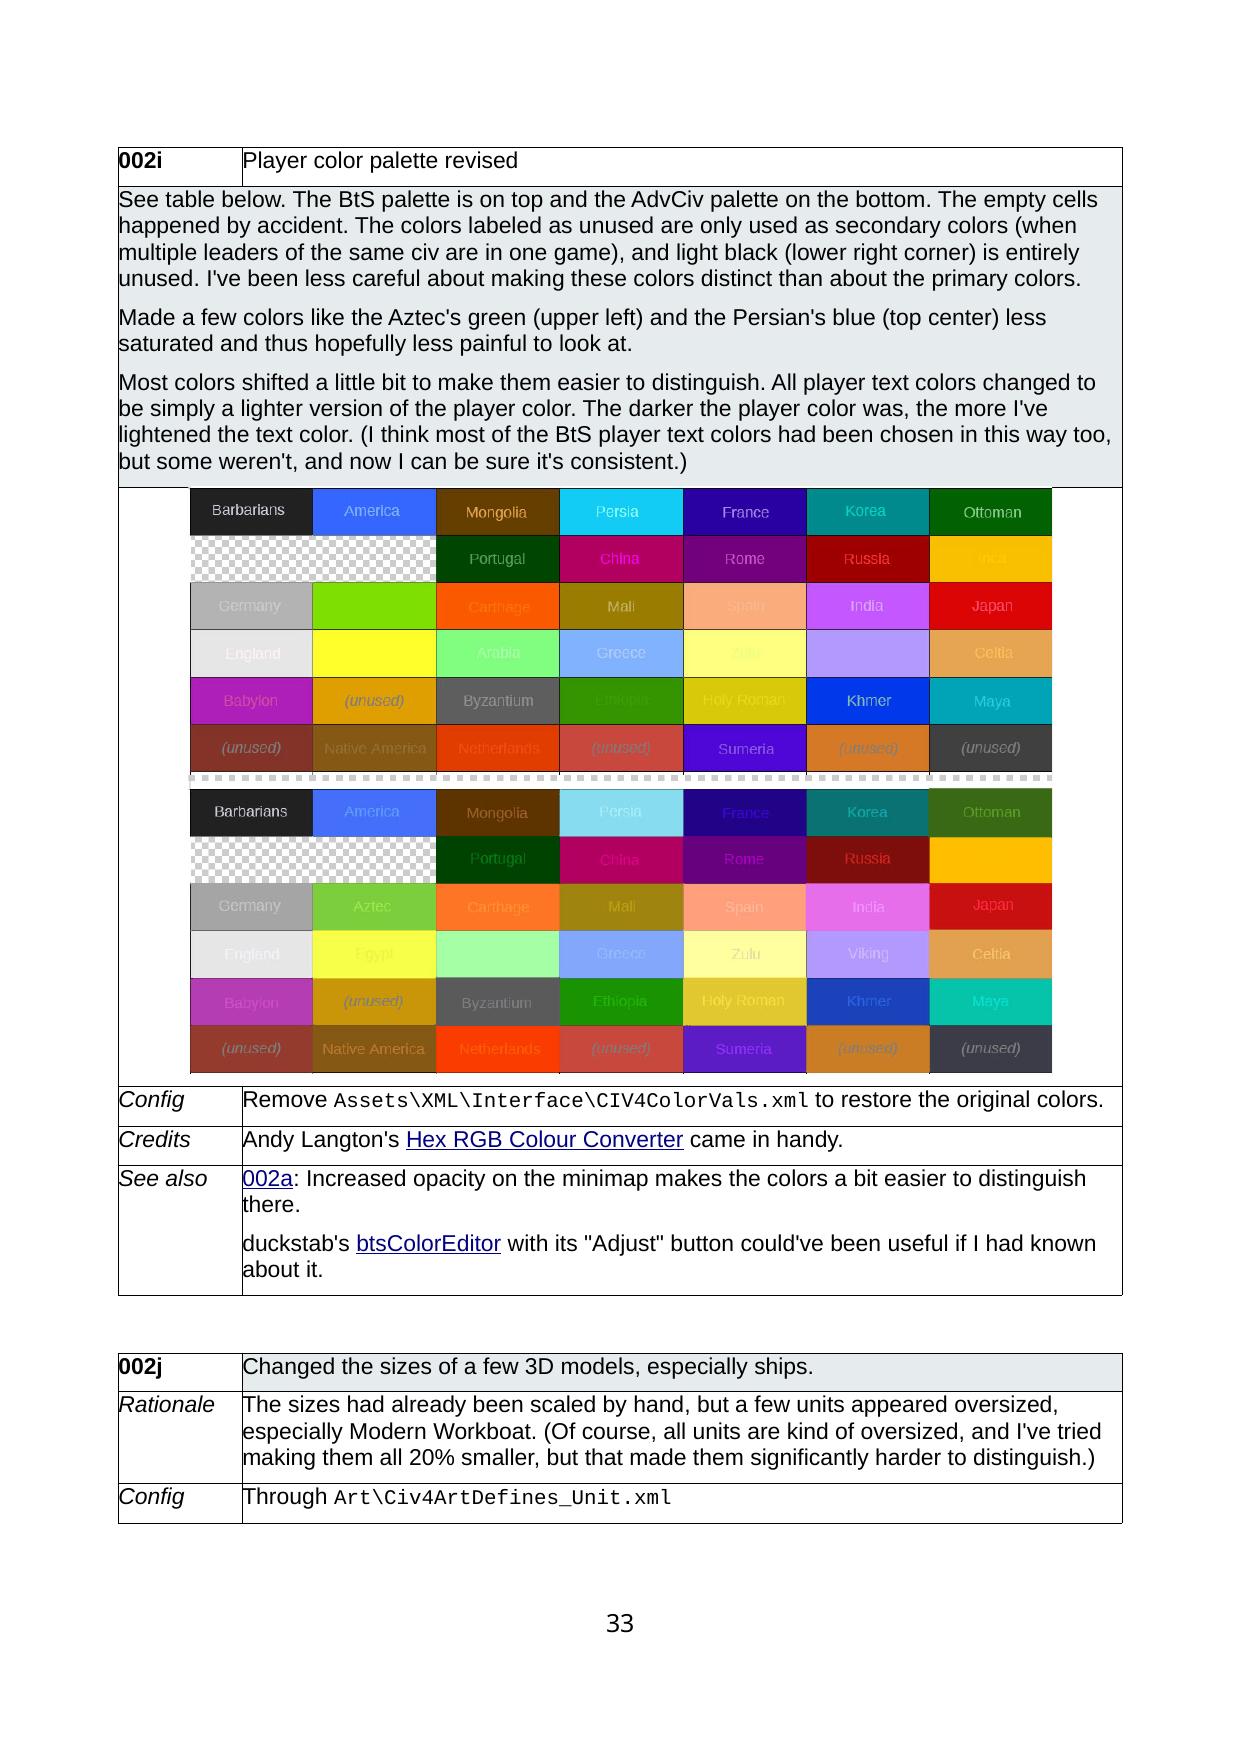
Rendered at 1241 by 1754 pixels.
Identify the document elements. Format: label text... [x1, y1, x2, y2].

table_cell [119, 488, 1122, 1086]
table_header Changed the sizes of a few 3D models, especially ships. [243, 1354, 1122, 1391]
table_cell See also [119, 1166, 242, 1295]
table_header 002i [119, 148, 242, 186]
table_cell 002a: Increased opacity on the minimap makes the colors a bit easier to distinguish there. duckstab's btsColorEditor with its "Adjust" button could've been useful if I had known about it. [243, 1166, 1122, 1295]
table_header Player color palette revised [243, 148, 1122, 186]
table_cell Config [119, 1087, 242, 1126]
table_cell Config [119, 1484, 242, 1523]
table_cell See table below. The BtS palette is on top and the AdvCiv palette on the bottom. The empty cells happened by accident. The colors labeled as unused are only used as secondary colors (when multiple leaders of the same civ are in one game), and light black (lower right corner) is entirely unused. I've been less careful about making these colors distinct than about the primary colors. Made a few colors like the Aztec's green (upper left) and the Persian's blue (top center) less saturated and thus hopefully less painful to look at. Most colors shifted a little bit to make them easier to distinguish. All player text colors changed to be simply a lighter version of the player color. The darker the player color was, the more I've lightened the text color. (I think most of the BtS player text colors had been chosen in this way too, but some weren't, and now I can be sure it's consistent.) [119, 187, 1122, 487]
picture [188, 486, 1053, 1074]
table_cell Rationale [119, 1392, 242, 1483]
table_header 002j [119, 1354, 242, 1391]
table_cell Through Art\Civ4ArtDefines_Unit.xml [243, 1484, 1122, 1523]
table_cell The sizes had already been scaled by hand, but a few units appeared oversized, especially Modern Workboat. (Of course, all units are kind of oversized, and I've tried making them all 20% smaller, but that made them significantly harder to distinguish.) [243, 1392, 1122, 1483]
table_cell Remove Assets\XML\Interface\CIV4ColorVals.xml to restore the original colors. [243, 1087, 1122, 1126]
table_cell Credits [119, 1127, 242, 1164]
table_cell Andy Langton's Hex RGB Colour Converter came in handy. [243, 1127, 1122, 1164]
